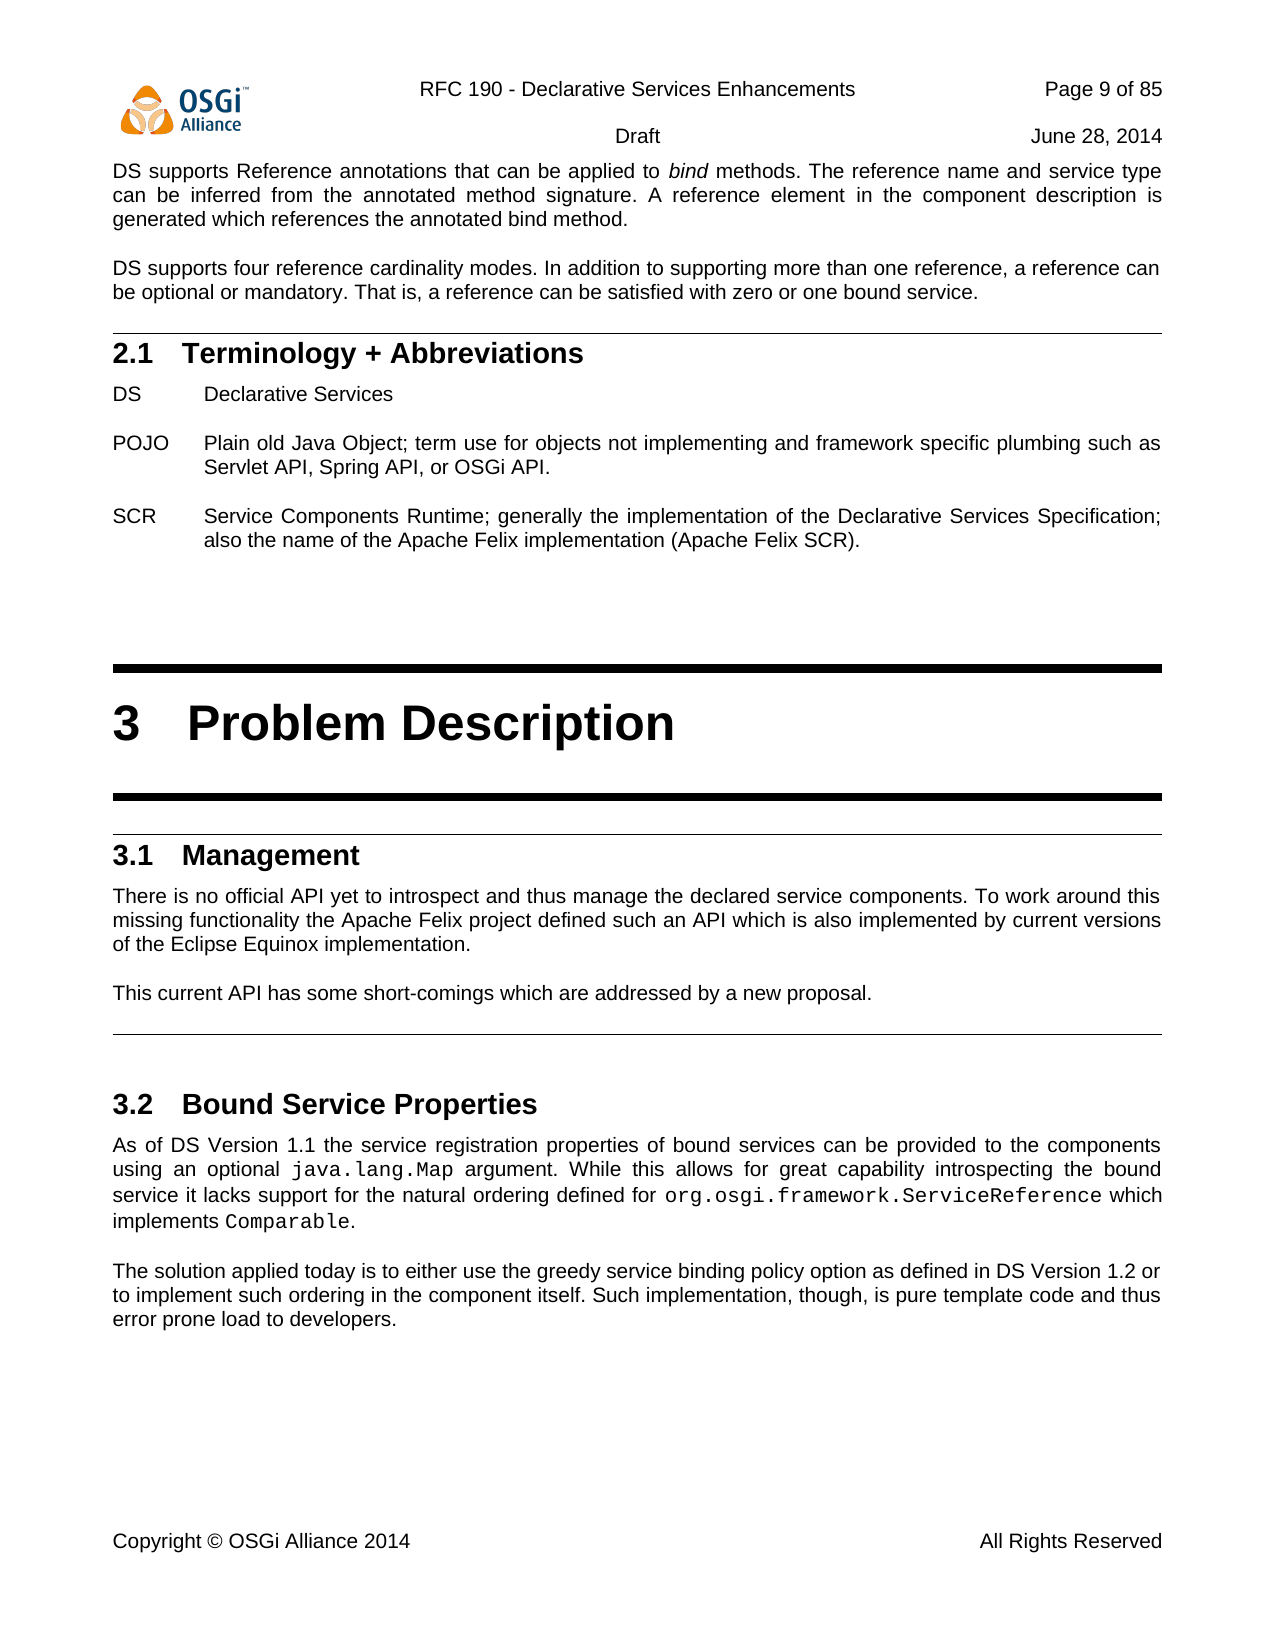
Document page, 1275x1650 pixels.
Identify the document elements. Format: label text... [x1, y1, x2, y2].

text As of DS Version 1.1 the service registration properties of bound services can be provided to the components using an optional java.lang.Map argument. While this allows for great capability introspecting the bound service it lacks support for the natural ordering defined for org.osgi.framework.ServiceReference which implements Comparable. [112, 1133, 1162, 1234]
text DS supports Reference annotations that can be applied to bind methods. The reference name and service type can be inferred from the annotated method signature. A reference element in the component description is generated which references the annotated bind method. [112, 159, 1162, 231]
text There is no official API yet to introspect and thus manage the declared service components. To work around this missing functionality the Apache Felix project defined such an API which is also implemented by current versions of the Eclipse Equinox implementation. [112, 883, 1162, 955]
text DS Declarative Services [112, 382, 1162, 406]
picture [113, 78, 257, 142]
subtitle Management [112, 835, 1162, 871]
subtitle Terminology + Abbreviations [112, 334, 1162, 369]
text SCR Service Components Runtime; generally the implementation of the Declarative Services Specification; also the name of the Apache Felix implementation (Apache Felix SCR). [112, 504, 1162, 552]
text The solution applied today is to either use the greedy service binding policy option as defined in DS Version 1.2 or to implement such ordering in the component itself. Such implementation, though, is pure template code and thus error prone load to developers. [112, 1259, 1162, 1331]
text This current API has some short-comings which are addressed by a new proposal. [112, 980, 1162, 1004]
text DS supports four reference cardinality modes. In addition to supporting more than one reference, a reference can be optional or mandatory. That is, a reference can be satisfied with zero or one bound service. [112, 256, 1162, 304]
text POJO Plain old Java Object; term use for objects not implementing and framework specific plumbing such as Servlet API, Spring API, or OSGi API. [112, 431, 1162, 479]
subtitle Bound Service Properties [112, 1084, 1162, 1120]
subtitle Problem Description [112, 665, 1162, 801]
